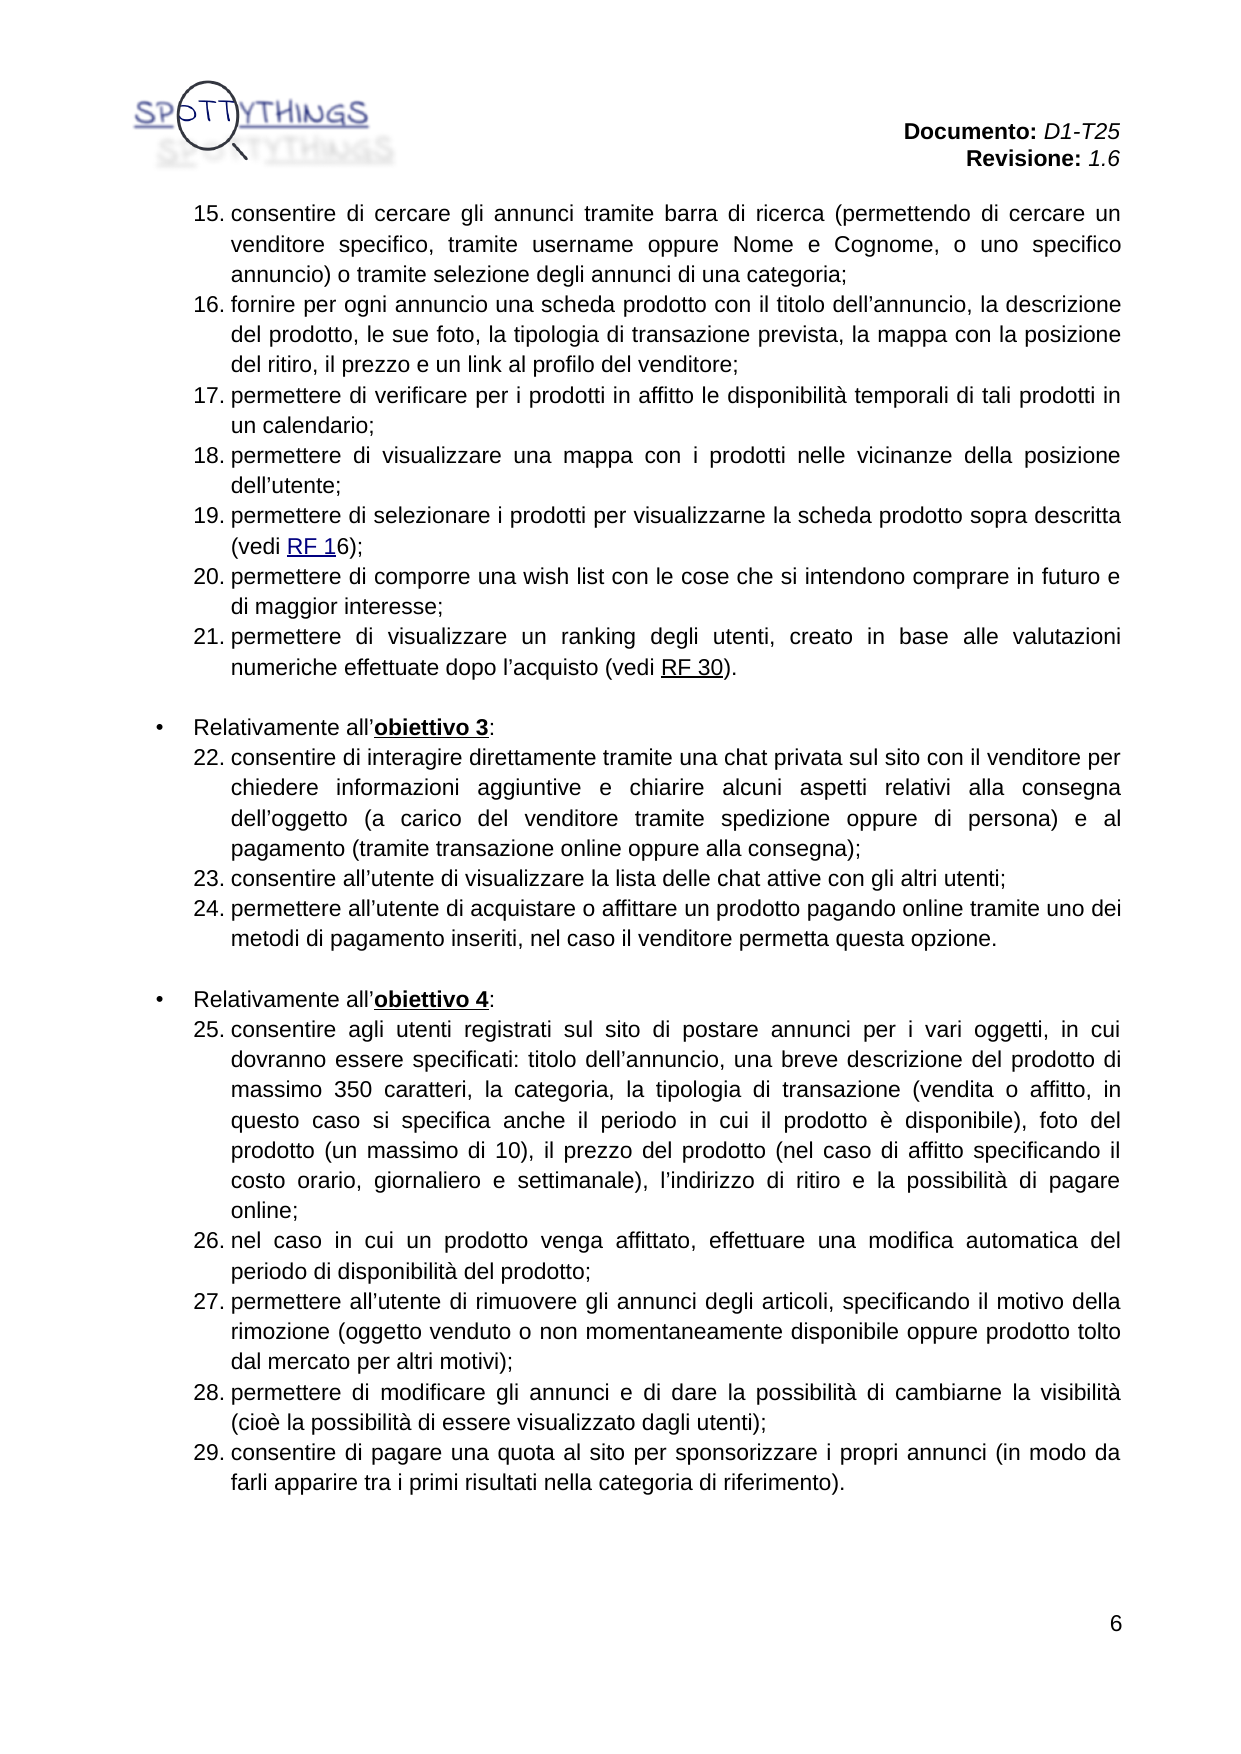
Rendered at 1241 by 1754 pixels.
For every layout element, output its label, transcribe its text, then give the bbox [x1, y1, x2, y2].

list permettere di comporre una wish list con le cose che si intendono comprare in futuro e di maggior interesse; [193, 563, 1122, 619]
list permettere all’utente di acquistare o affittare un prodotto pagando online tramite uno dei metodi di pagamento inseriti, nel caso il venditore permetta questa opzione. [193, 895, 1122, 952]
list nel caso in cui un prodotto venga affittato, effettuare una modifica automatica del periodo di disponibilità del prodotto; [193, 1227, 1122, 1284]
list consentire di interagire direttamente tramite una chat privata sul sito con il venditore per chiedere informazioni aggiuntive e chiarire alcuni aspetti relativi alla consegna dell’oggetto (a carico del venditore tramite spedizione oppure di persona) e al pagamento (tramite transazione online oppure alla consegna); [193, 744, 1122, 861]
list permettere di visualizzare una mappa con i prodotti nelle vicinanze della posizione dell’utente; [193, 442, 1122, 498]
list permettere di selezionare i prodotti per visualizzarne la scheda prodotto sopra descritta (vedi RF 16); [193, 502, 1122, 559]
list permettere di modificare gli annunci e di dare la possibilità di cambiarne la visibilità (cioè la possibilità di essere visualizzato dagli utenti); [193, 1378, 1122, 1435]
list permettere di verificare per i prodotti in affitto le disponibilità temporali di tali prodotti in un calendario; [193, 382, 1122, 438]
picture [123, 73, 399, 187]
list Relativamente all’obiettivo 4: [156, 986, 1122, 1012]
list Relativamente all’obiettivo 3: [156, 714, 1122, 740]
list consentire di cercare gli annunci tramite barra di ricerca (permettendo di cercare un venditore specifico, tramite username oppure Nome e Cognome, o uno specifico annuncio) o tramite selezione degli annunci di una categoria; [193, 200, 1122, 287]
list consentire all’utente di visualizzare la lista delle chat attive con gli altri utenti; [193, 865, 1122, 891]
list consentire di pagare una quota al sito per sponsorizzare i propri annunci (in modo da farli apparire tra i primi risultati nella categoria di riferimento). [193, 1439, 1122, 1495]
list permettere di visualizzare un ranking degli utenti, creato in base alle valutazioni numeriche effettuate dopo l’acquisto (vedi RF 30). [193, 623, 1122, 680]
list consentire agli utenti registrati sul sito di postare annunci per i vari oggetti, in cui dovranno essere specificati: titolo dell’annuncio, una breve descrizione del prodotto di massimo 350 caratteri, la categoria, la tipologia di transazione (vendita o affitto, in questo caso si specifica anche il periodo in cui il prodotto è disponibile), foto del prodotto (un massimo di 10), il prezzo del prodotto (nel caso di affitto specificando il costo orario, giornaliero e settimanale), l’indirizzo di ritiro e la possibilità di pagare online; [193, 1016, 1122, 1223]
list fornire per ogni annuncio una scheda prodotto con il titolo dell’annuncio, la descrizione del prodotto, le sue foto, la tipologia di transazione prevista, la mappa con la posizione del ritiro, il prezzo e un link al profilo del venditore; [193, 291, 1122, 378]
list permettere all’utente di rimuovere gli annunci degli articoli, specificando il motivo della rimozione (oggetto venduto o non momentaneamente disponibile oppure prodotto tolto dal mercato per altri motivi); [193, 1288, 1122, 1374]
